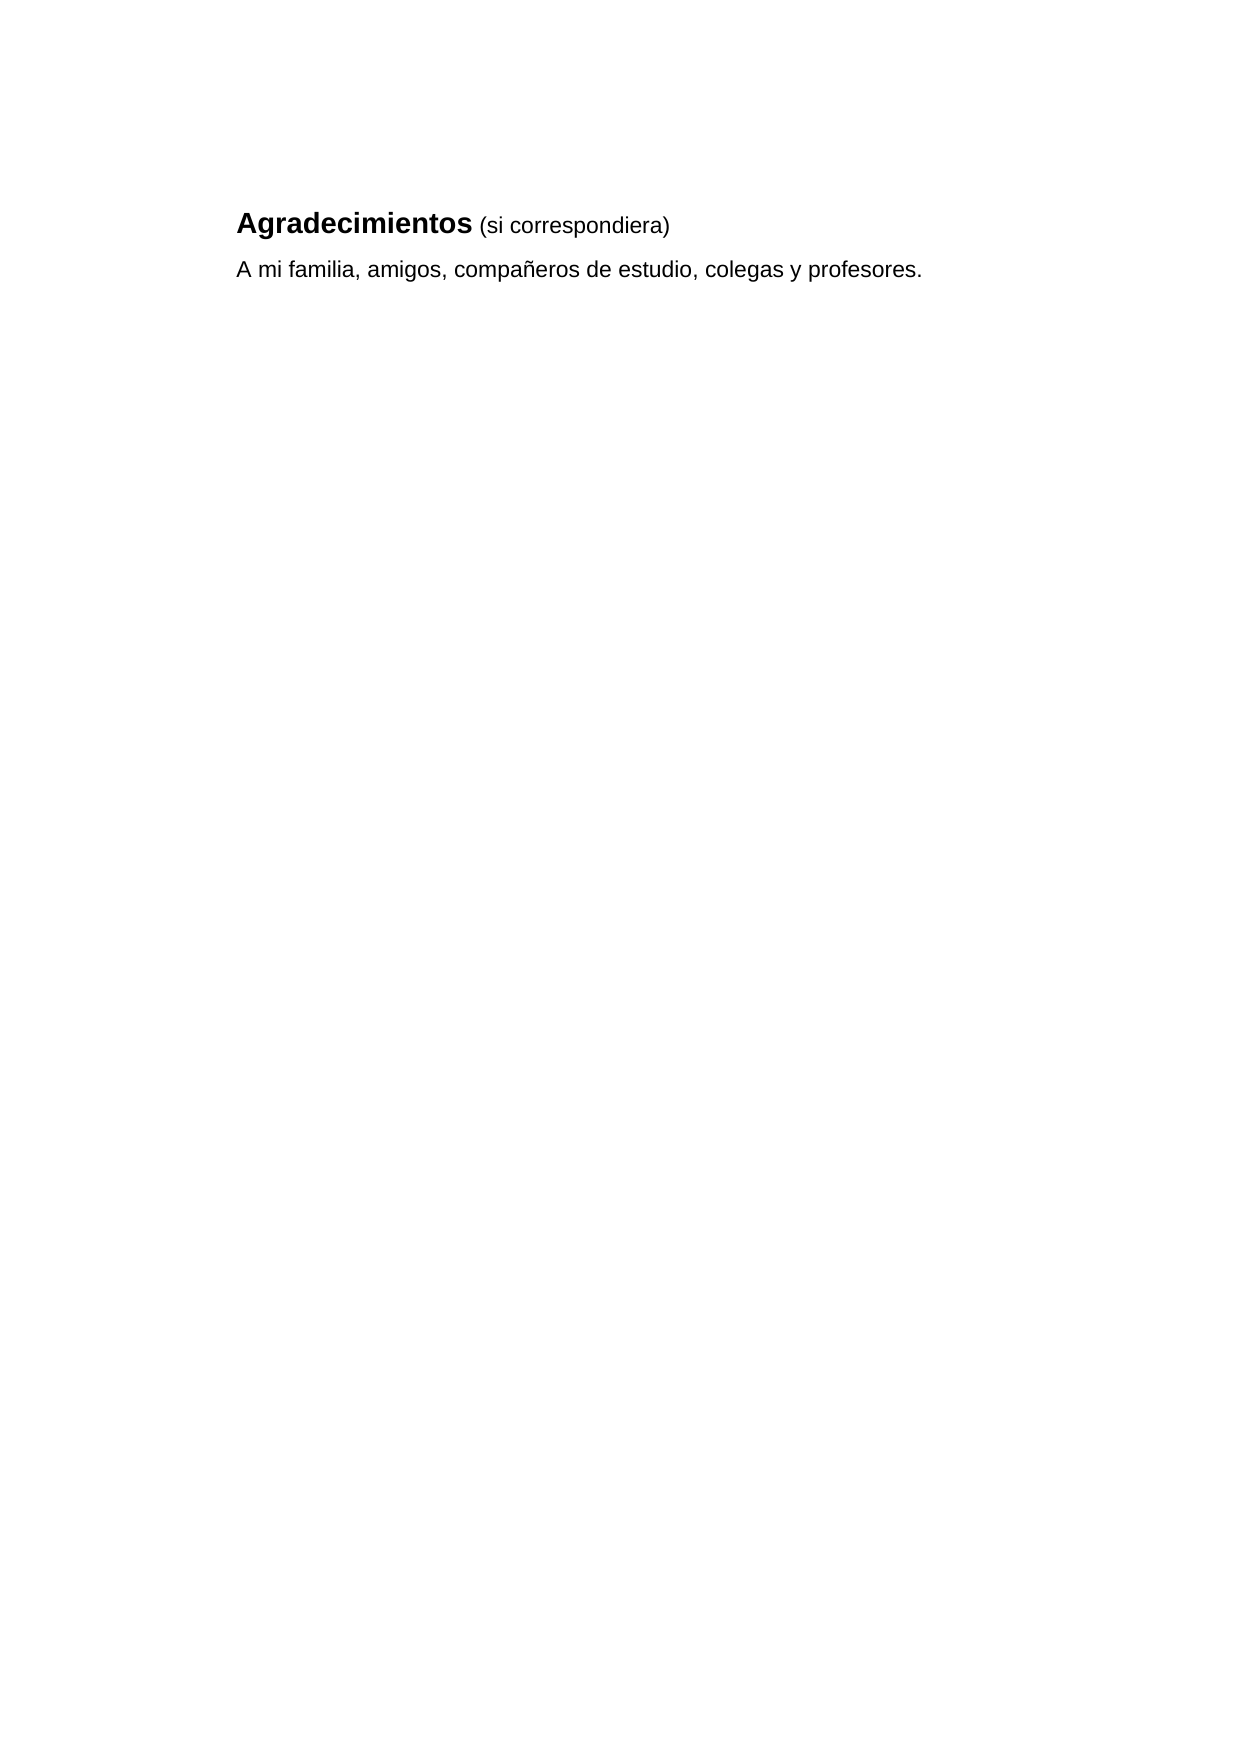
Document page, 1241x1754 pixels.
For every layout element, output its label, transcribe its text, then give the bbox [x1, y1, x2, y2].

text Agradecimientos (si correspondiera) [236, 206, 1122, 239]
text A mi familia, amigos, compañeros de estudio, colegas y profesores. [236, 256, 1122, 283]
